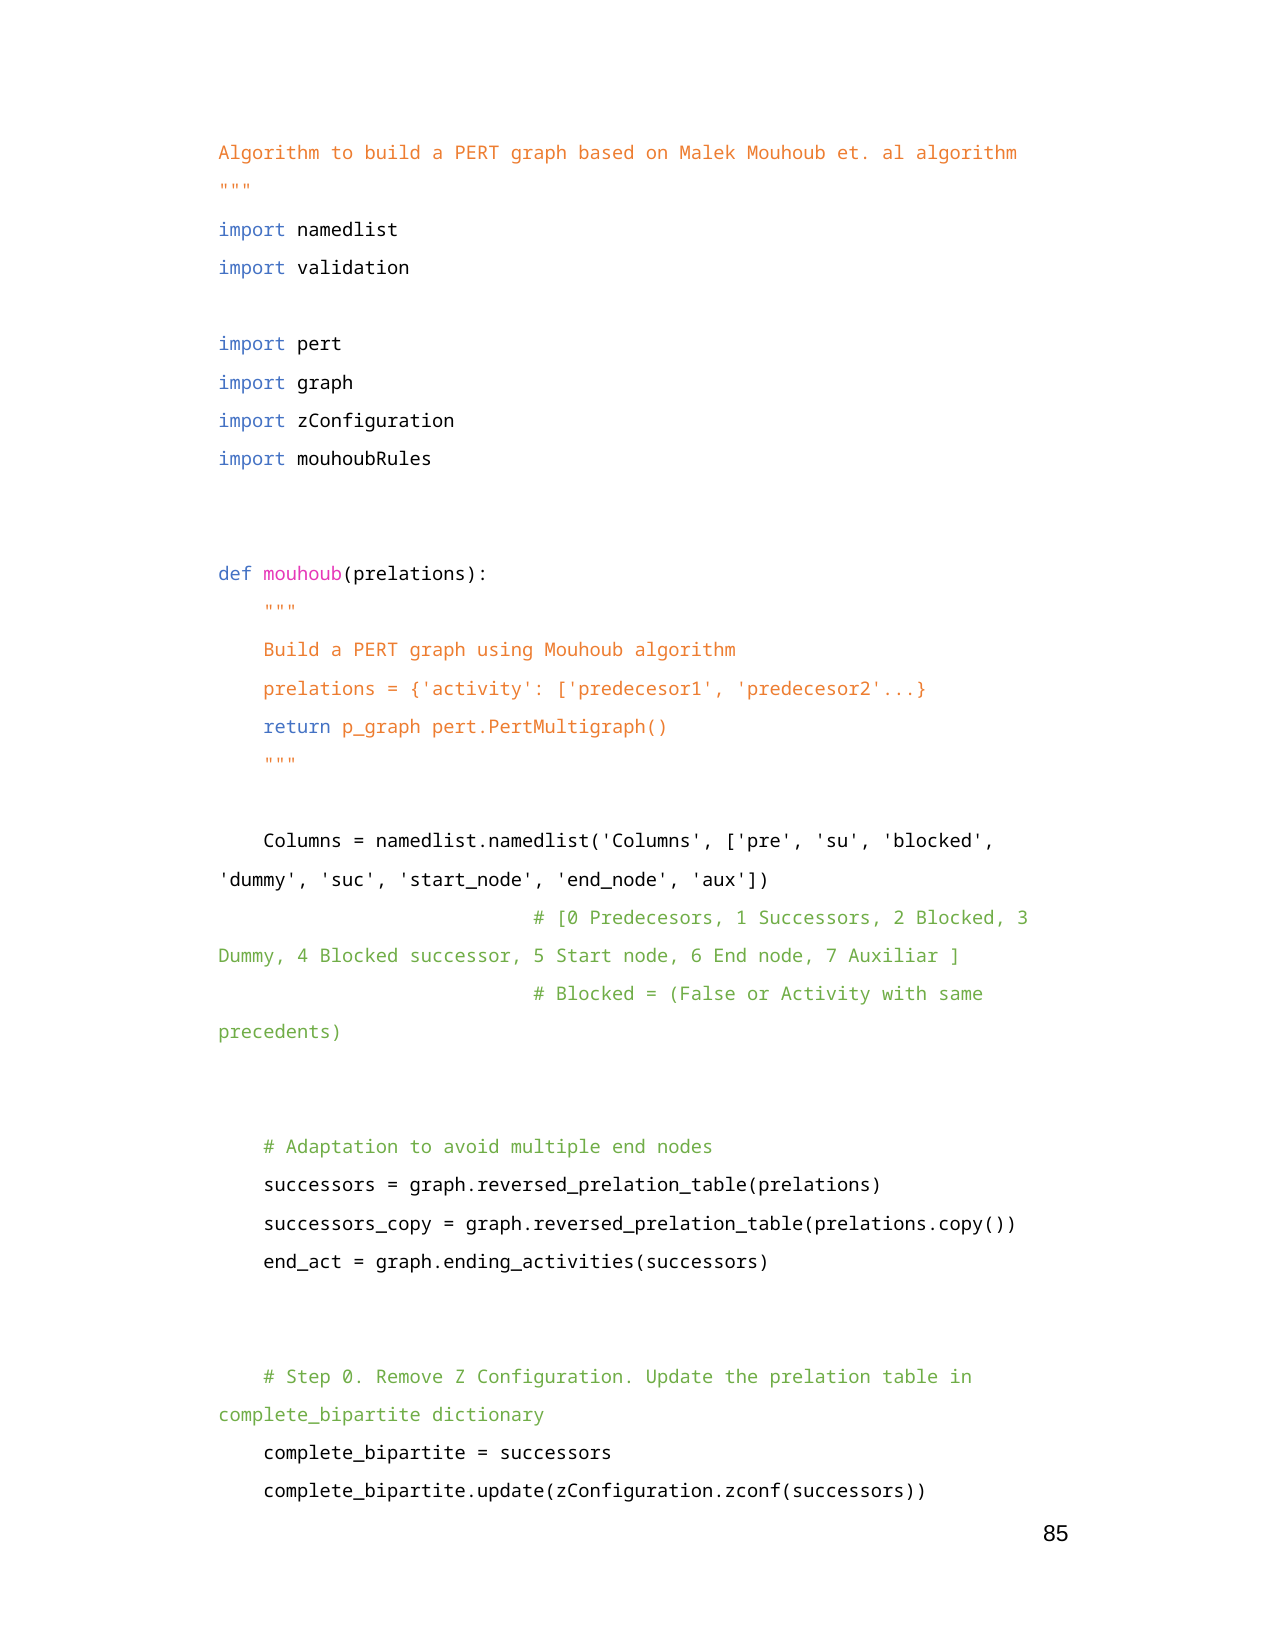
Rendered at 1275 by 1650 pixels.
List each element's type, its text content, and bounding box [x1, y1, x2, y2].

table_header Algorithm to build a PERT graph based on Malek Mouhoub et. al algorithm """ import namedlist import validation import pert import graph import zConfiguration import mouhoubRules def mouhoub(prelations): """ Build a PERT graph using Mouhoub algorithm prelations = {'activity': ['predecesor1', 'predecesor2'...} return p_graph pert.PertMultigraph() """ Columns = namedlist.namedlist('Columns', ['pre', 'su', 'blocked', 'dummy', 'suc', 'start_node', 'end_node', 'aux']) # [0 Predecesors, 1 Successors, 2 Blocked, 3 Dummy, 4 Blocked successor, 5 Start node, 6 End node, 7 Auxiliar ] # Blocked = (False or Activity with same precedents) # Adaptation to avoid multiple end nodes successors = graph.reversed_prelation_table(prelations) successors_copy = graph.reversed_prelation_table(prelations.copy()) end_act = graph.ending_activities(successors) # Step 0. Remove Z Configuration. Update the prelation table in complete_bipartite dictionary complete_bipartite = successors complete_bipartite.update(zConfiguration.zconf(successors)) [207, 101, 1067, 1514]
